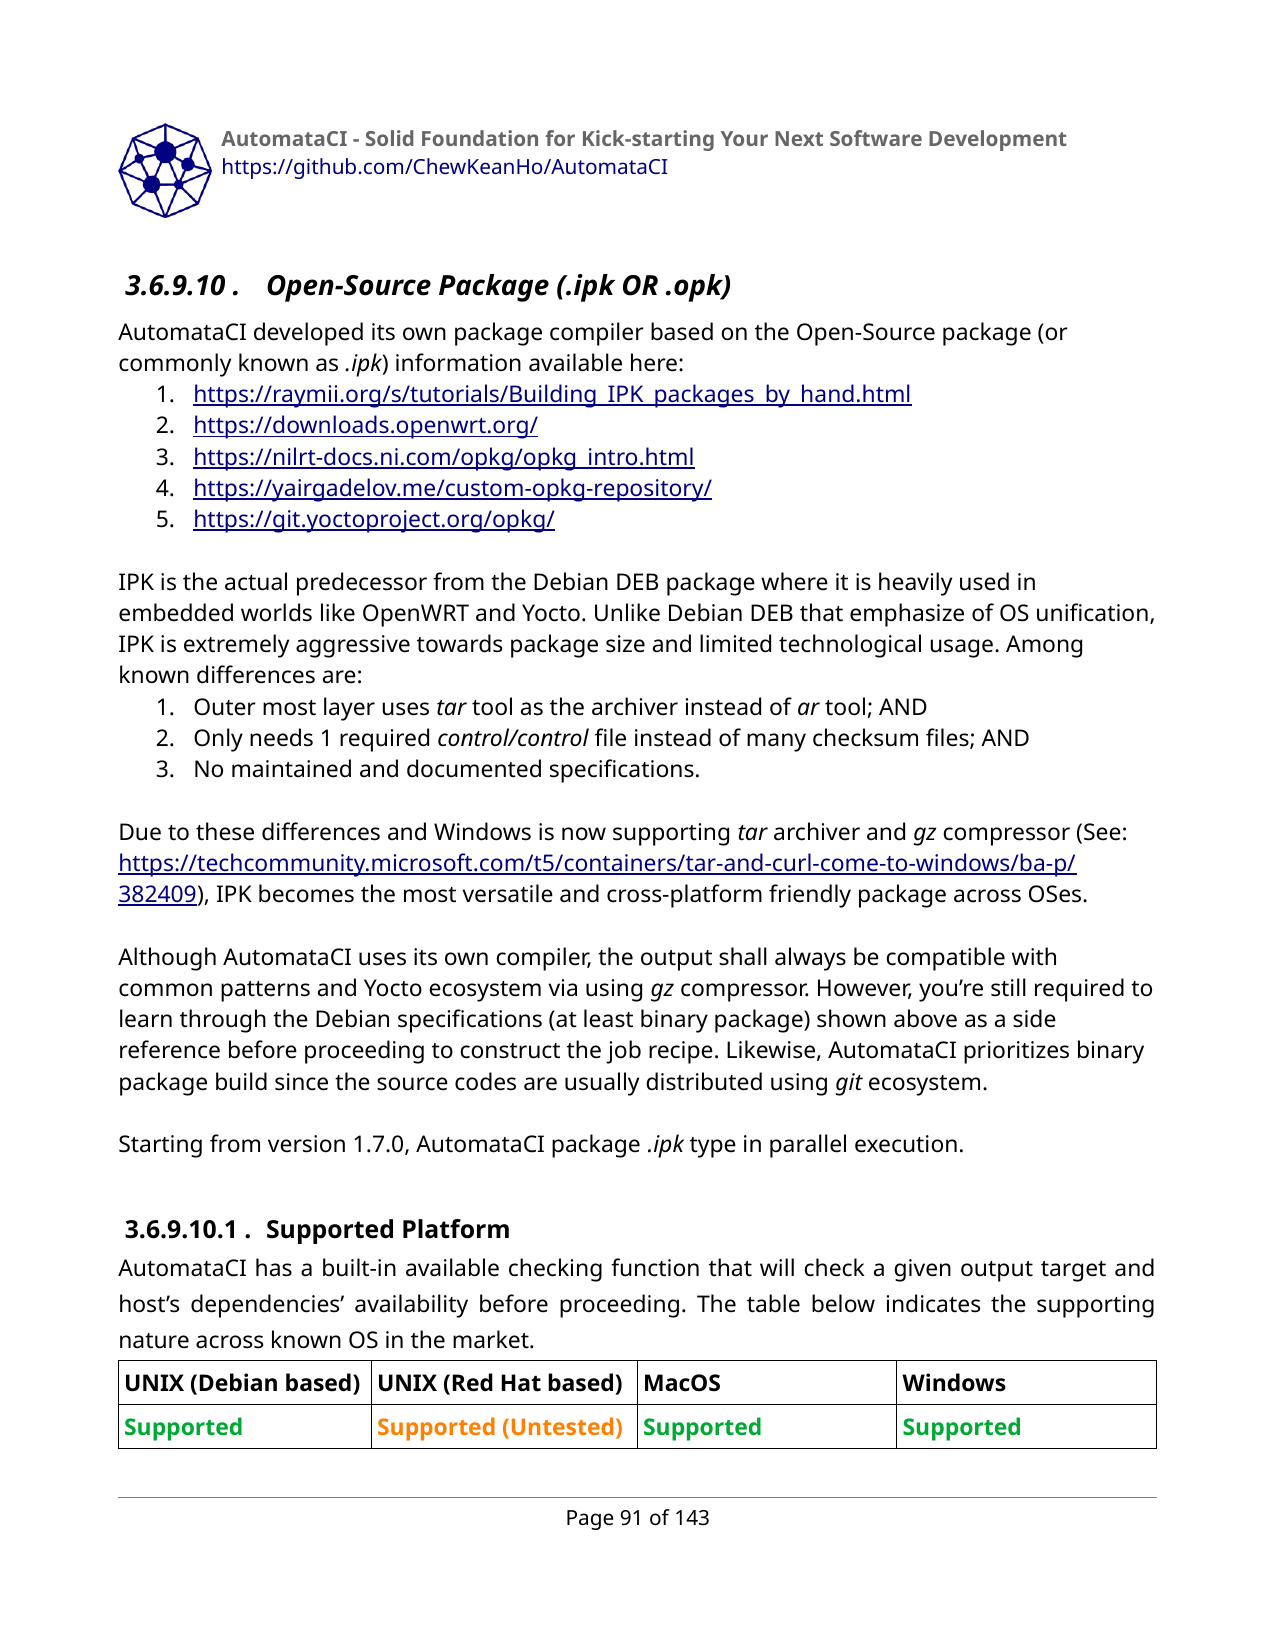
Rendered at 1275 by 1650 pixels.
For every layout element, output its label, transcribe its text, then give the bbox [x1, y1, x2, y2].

list https://git.yoctoproject.org/opkg/ [156, 503, 1157, 534]
list Only needs 1 required control/control file instead of many checksum files; AND [156, 722, 1157, 753]
table_cell Supported (Untested) [372, 1405, 637, 1448]
subtitle Open-Source Package (.ipk OR .opk) [118, 265, 1157, 303]
table_header UNIX (Red Hat based) [372, 1361, 637, 1404]
table_cell Supported [638, 1405, 896, 1448]
subtitle Supported Platform [118, 1212, 1157, 1246]
text AutomataCI developed its own package compiler based on the Open-Source package (or commonly known as .ipk) information available here: [118, 316, 1157, 378]
text AutomataCI has a built-in available checking function that will check a given output target and host’s dependencies’ availability before proceeding. The table below indicates the supporting nature across known OS in the market. [118, 1252, 1157, 1356]
list https://raymii.org/s/tutorials/Building_IPK_packages_by_hand.html [156, 378, 1157, 409]
list https://yairgadelov.me/custom-opkg-repository/ [156, 472, 1157, 503]
picture [118, 123, 212, 218]
list https://downloads.openwrt.org/ [156, 409, 1157, 441]
text Due to these differences and Windows is now supporting tar archiver and gz compressor (See: https://techcommunity.microsoft.com/t5/containers/tar-and-curl-come-to-windows/ba-p/382409), IPK becomes the most versatile and cross-platform friendly package across OSes. [118, 816, 1157, 909]
list No maintained and documented specifications. [156, 753, 1157, 784]
table_cell Supported [119, 1405, 371, 1448]
list Outer most layer uses tar tool as the archiver instead of ar tool; AND [156, 691, 1157, 722]
text Although AutomataCI uses its own compiler, the output shall always be compatible with common patterns and Yocto ecosystem via using gz compressor. However, you’re still required to learn through the Debian specifications (at least binary package) shown above as a side reference before proceeding to construct the job recipe. Likewise, AutomataCI prioritizes binary package build since the source codes are usually distributed using git ecosystem. [118, 941, 1157, 1097]
table_header MacOS [638, 1361, 896, 1404]
table_cell Supported [897, 1405, 1156, 1448]
table_header Windows [897, 1361, 1156, 1404]
list https://nilrt-docs.ni.com/opkg/opkg_intro.html [156, 441, 1157, 472]
text Starting from version 1.7.0, AutomataCI package .ipk type in parallel execution. [118, 1128, 1157, 1159]
table_header UNIX (Debian based) [119, 1361, 371, 1404]
text IPK is the actual predecessor from the Debian DEB package where it is heavily used in embedded worlds like OpenWRT and Yocto. Unlike Debian DEB that emphasize of OS unification, IPK is extremely aggressive towards package size and limited technological usage. Among known differences are: [118, 566, 1157, 691]
